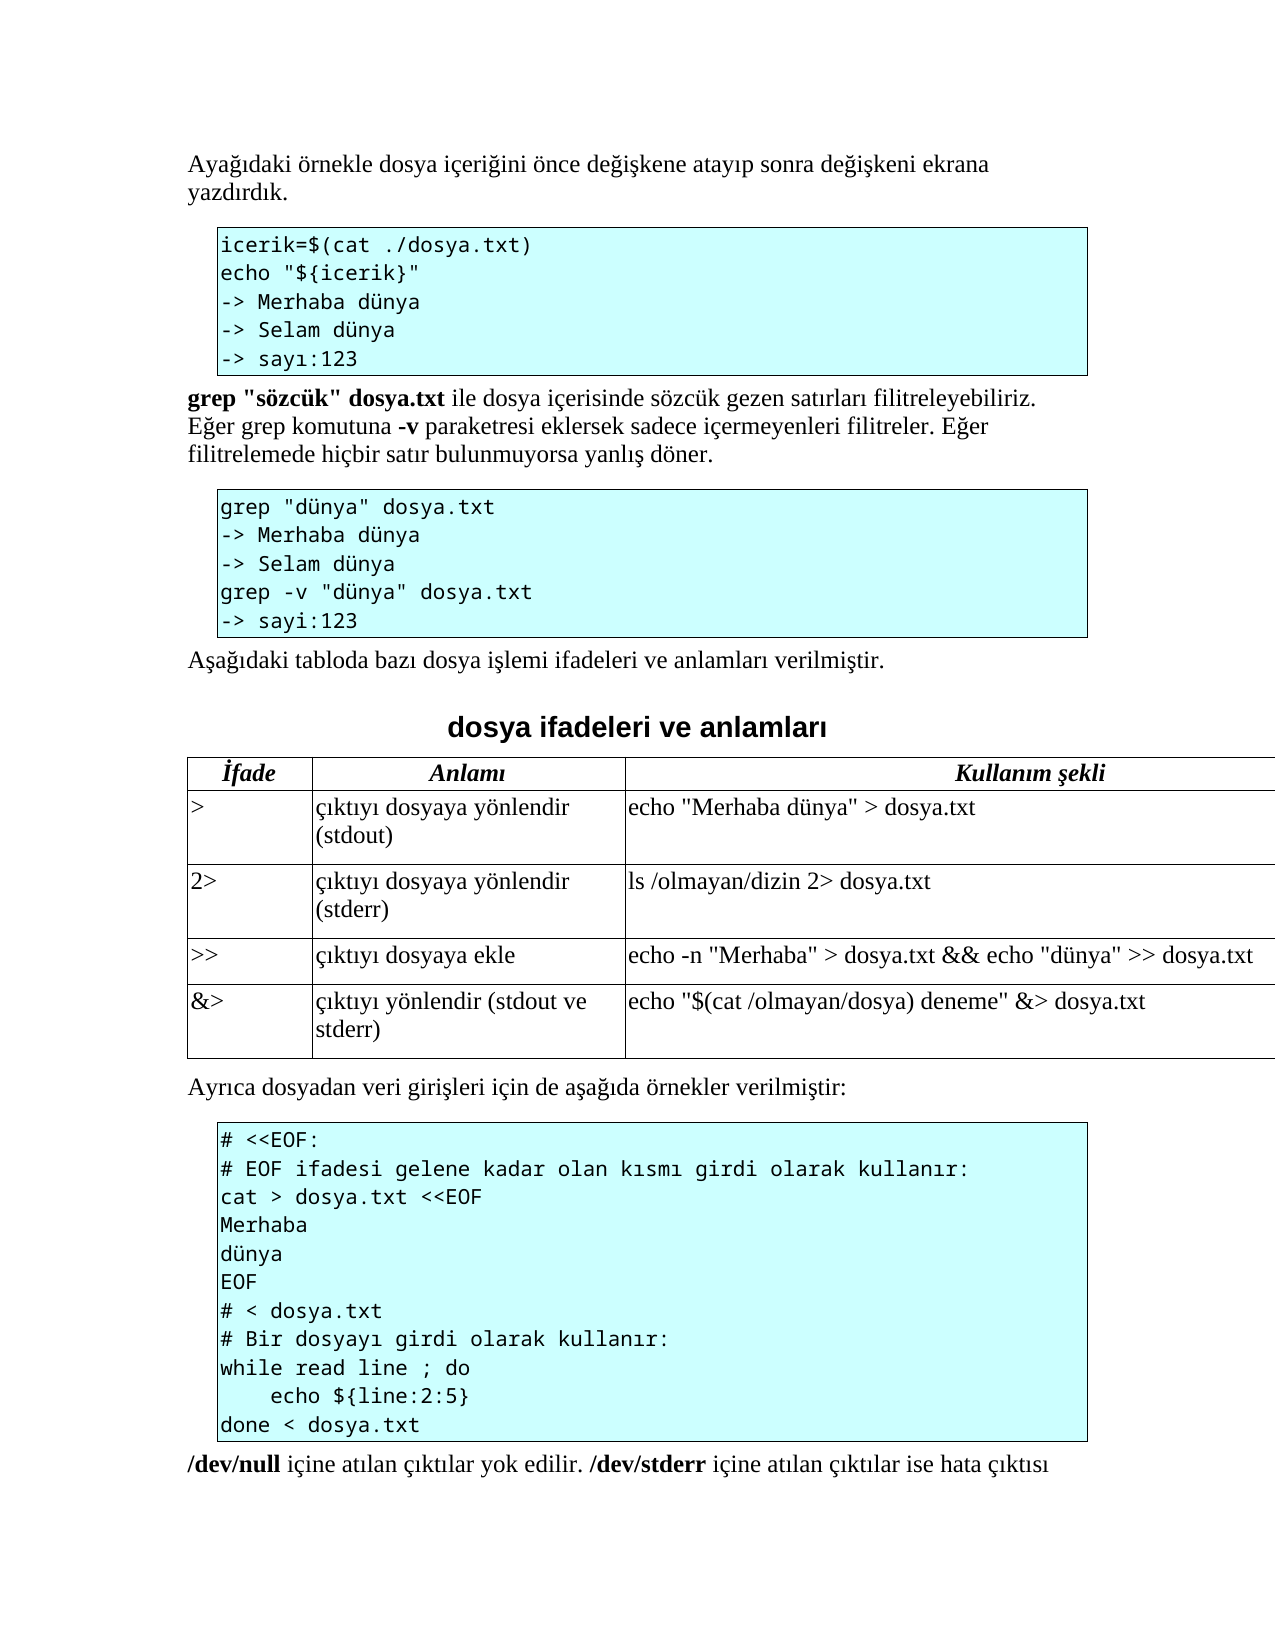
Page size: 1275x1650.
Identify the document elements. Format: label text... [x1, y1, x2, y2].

table_cell echo "Merhaba dünya" > dosya.txt [626, 791, 1275, 864]
table_cell çıktıyı yönlendir (stdout ve stderr) [313, 985, 625, 1058]
text Aşağıdaki tabloda bazı dosya işlemi ifadeleri ve anlamları verilmiştir. [187, 646, 1087, 674]
table_cell > [188, 791, 312, 864]
table_cell echo -n "Merhaba" > dosya.txt && echo "dünya" >> dosya.txt [626, 939, 1275, 984]
title dosya ifadeleri ve anlamları [187, 711, 1087, 744]
table_header İfade [188, 758, 312, 790]
table_cell çıktıyı dosyaya yönlendir (stderr) [313, 865, 625, 938]
table_cell çıktıyı dosyaya yönlendir (stdout) [313, 791, 625, 864]
table_header Kullanım şekli [626, 758, 1275, 790]
table_cell echo "$(cat /olmayan/dosya) deneme" &> dosya.txt [626, 985, 1275, 1058]
text grep "dünya" dosya.txt -> Merhaba dünya -> Selam dünya grep -v "dünya" dosya.txt -> sayi:123 [218, 490, 1087, 637]
table_header Anlamı [313, 758, 625, 790]
text /dev/null içine atılan çıktılar yok edilir. /dev/stderr içine atılan çıktılar ise hata çıktısı [187, 1450, 1087, 1478]
text # <<EOF: # EOF ifadesi gelene kadar olan kısmı girdi olarak kullanır: cat > dosya.txt <<EOF Merhaba dünya EOF # < dosya.txt # Bir dosyayı girdi olarak kullanır: while read line ; do echo ${line:2:5} done < dosya.txt [218, 1123, 1087, 1441]
text Ayağıdaki örnekle dosya içeriğini önce değişkene atayıp sonra değişkeni ekrana yazdırdık. [187, 150, 1087, 205]
table_cell &> [188, 985, 312, 1058]
table_cell çıktıyı dosyaya ekle [313, 939, 625, 984]
table_cell ls /olmayan/dizin 2> dosya.txt [626, 865, 1275, 938]
text icerik=$(cat ./dosya.txt) echo "${icerik}" -> Merhaba dünya -> Selam dünya -> sayı:123 [218, 228, 1087, 375]
table_cell 2> [188, 865, 312, 938]
text grep "sözcük" dosya.txt ile dosya içerisinde sözcük gezen satırları filitreleyebiliriz. Eğer grep komutuna -v paraketresi eklersek sadece içermeyenleri filitreler. Eğer filitrelemede hiçbir satır bulunmuyorsa yanlış döner. [187, 384, 1087, 467]
text Ayrıca dosyadan veri girişleri için de aşağıda örnekler verilmiştir: [187, 1073, 1087, 1101]
table_cell >> [188, 939, 312, 984]
